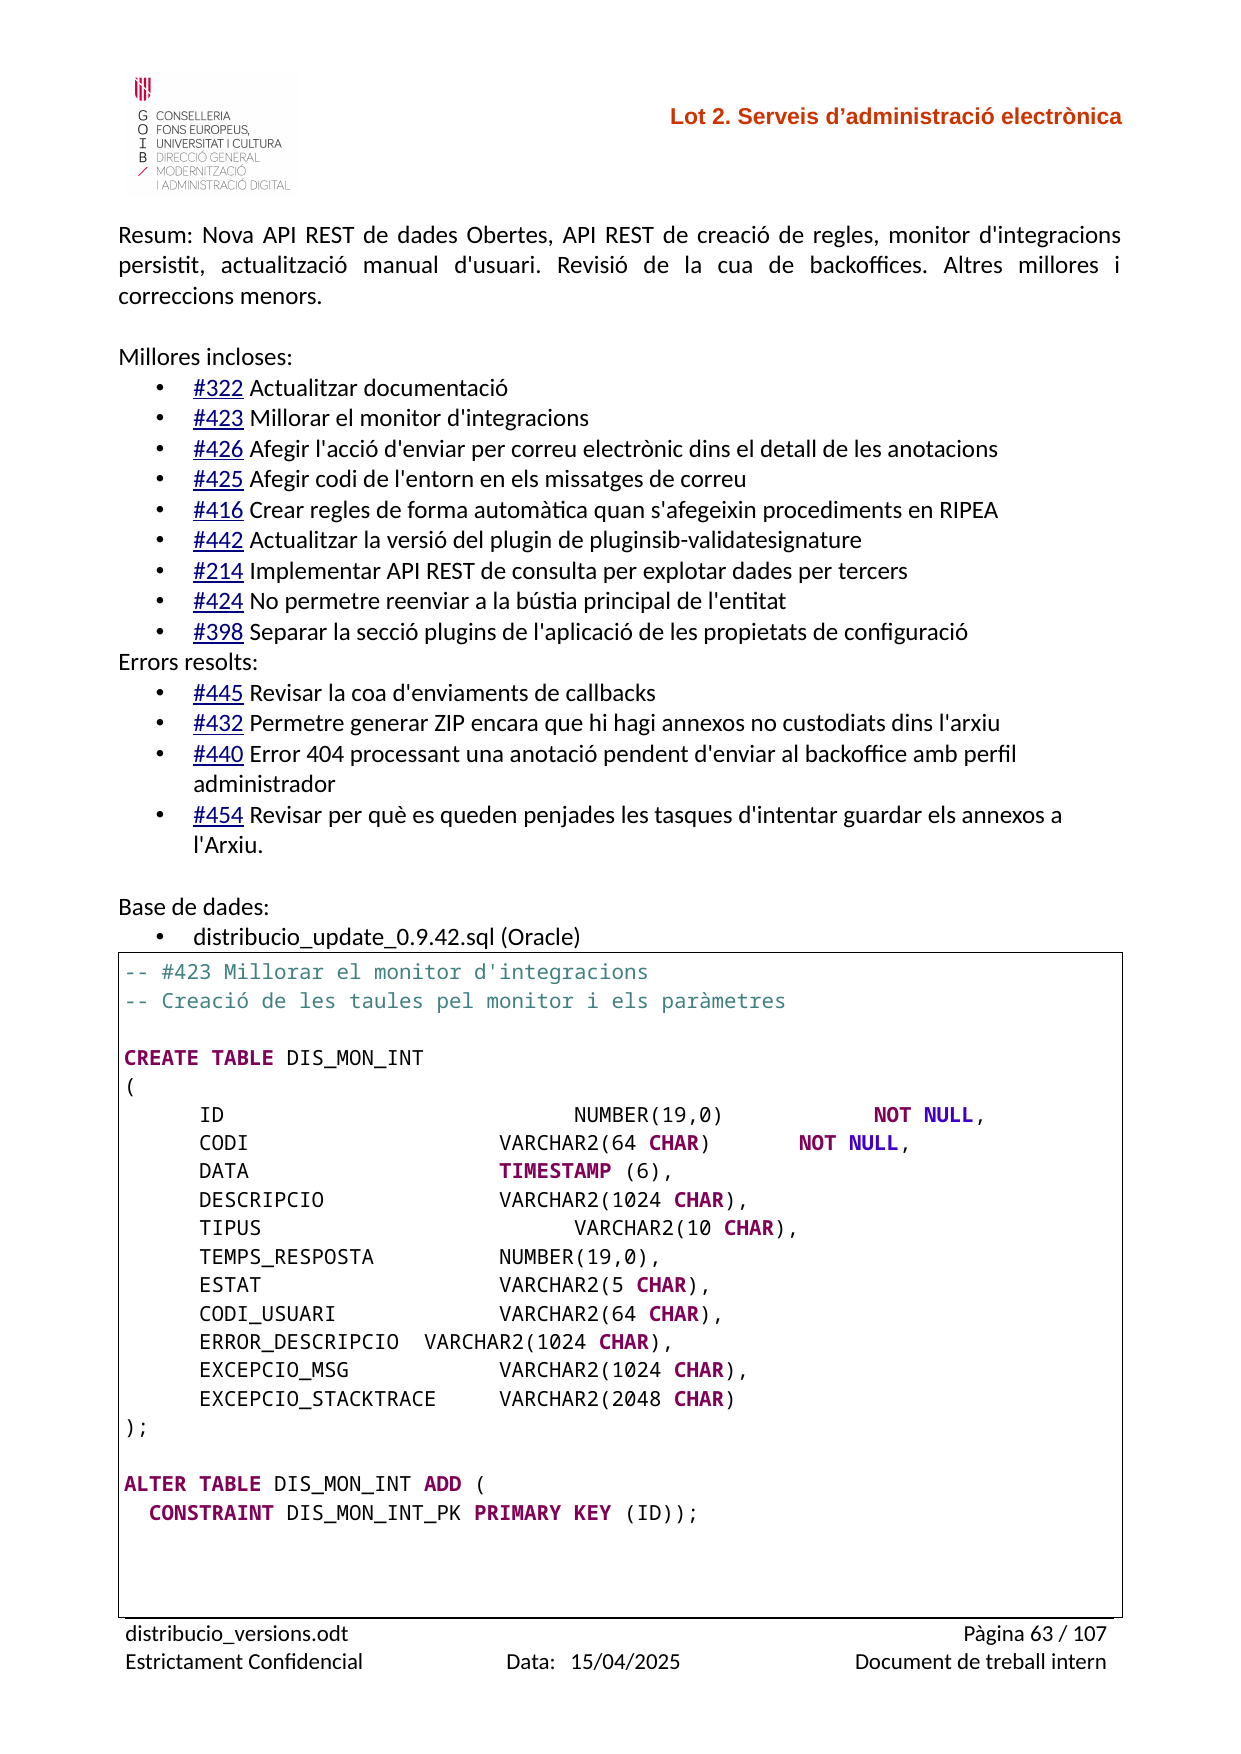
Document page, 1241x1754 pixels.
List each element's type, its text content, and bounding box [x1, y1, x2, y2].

list #398 Separar la secció plugins de l'aplicació de les propietats de configuració [156, 616, 1122, 646]
list #454 Revisar per què es queden penjades les tasques d'intentar guardar els annexos a l'Arxiu. [156, 799, 1122, 860]
list #445 Revisar la coa d'enviaments de callbacks [156, 677, 1122, 707]
picture [126, 70, 299, 197]
text Resum: Nova API REST de dades Obertes, API REST de creació de regles, monitor d'integracions persistit, actualització manual d'usuari. Revisió de la cua de backoffices. Altres millores i correccions menors. [118, 219, 1122, 311]
list #440 Error 404 processant una anotació pendent d'enviar al backoffice amb perfil administrador [156, 738, 1122, 799]
list #426 Afegir l'acció d'enviar per correu electrònic dins el detall de les anotacions [156, 433, 1122, 463]
list #423 Millorar el monitor d'integracions [156, 402, 1122, 433]
text Errors resolts: [118, 646, 1122, 677]
list #424 No permetre reenviar a la bústia principal de l'entitat [156, 585, 1122, 616]
list #432 Permetre generar ZIP encara que hi hagi annexos no custodiats dins l'arxiu [156, 707, 1122, 738]
text Base de dades: [118, 891, 1122, 921]
list #425 Afegir codi de l'entorn en els missatges de correu [156, 463, 1122, 494]
list #322 Actualitzar documentació [156, 372, 1122, 402]
list #416 Crear regles de forma automàtica quan s'afegeixin procediments en RIPEA [156, 494, 1122, 524]
list distribucio_update_0.9.42.sql (Oracle) [156, 921, 1122, 952]
list #214 Implementar API REST de consulta per explotar dades per tercers [156, 555, 1122, 585]
text Millores incloses: [118, 341, 1122, 372]
table_header -- #423 Millorar el monitor d'integracions -- Creació de les taules pel monitor i els paràmetres CREATE TABLE DIS_MON_INT ( ID NUMBER(19,0) NOT NULL, CODI VARCHAR2(64 CHAR) NOT NULL, DATA TIMESTAMP (6), DESCRIPCIO VARCHAR2(1024 CHAR), TIPUS VARCHAR2(10 CHAR), TEMPS_RESPOSTA NUMBER(19,0), ESTAT VARCHAR2(5 CHAR), CODI_USUARI VARCHAR2(64 CHAR), ERROR_DESCRIPCIO VARCHAR2(1024 CHAR), EXCEPCIO_MSG VARCHAR2(1024 CHAR), EXCEPCIO_STACKTRACE VARCHAR2(2048 CHAR) ); ALTER TABLE DIS_MON_INT ADD ( CONSTRAINT DIS_MON_INT_PK PRIMARY KEY (ID)); [119, 953, 1122, 1617]
list #442 Actualitzar la versió del plugin de pluginsib-validatesignature [156, 524, 1122, 555]
